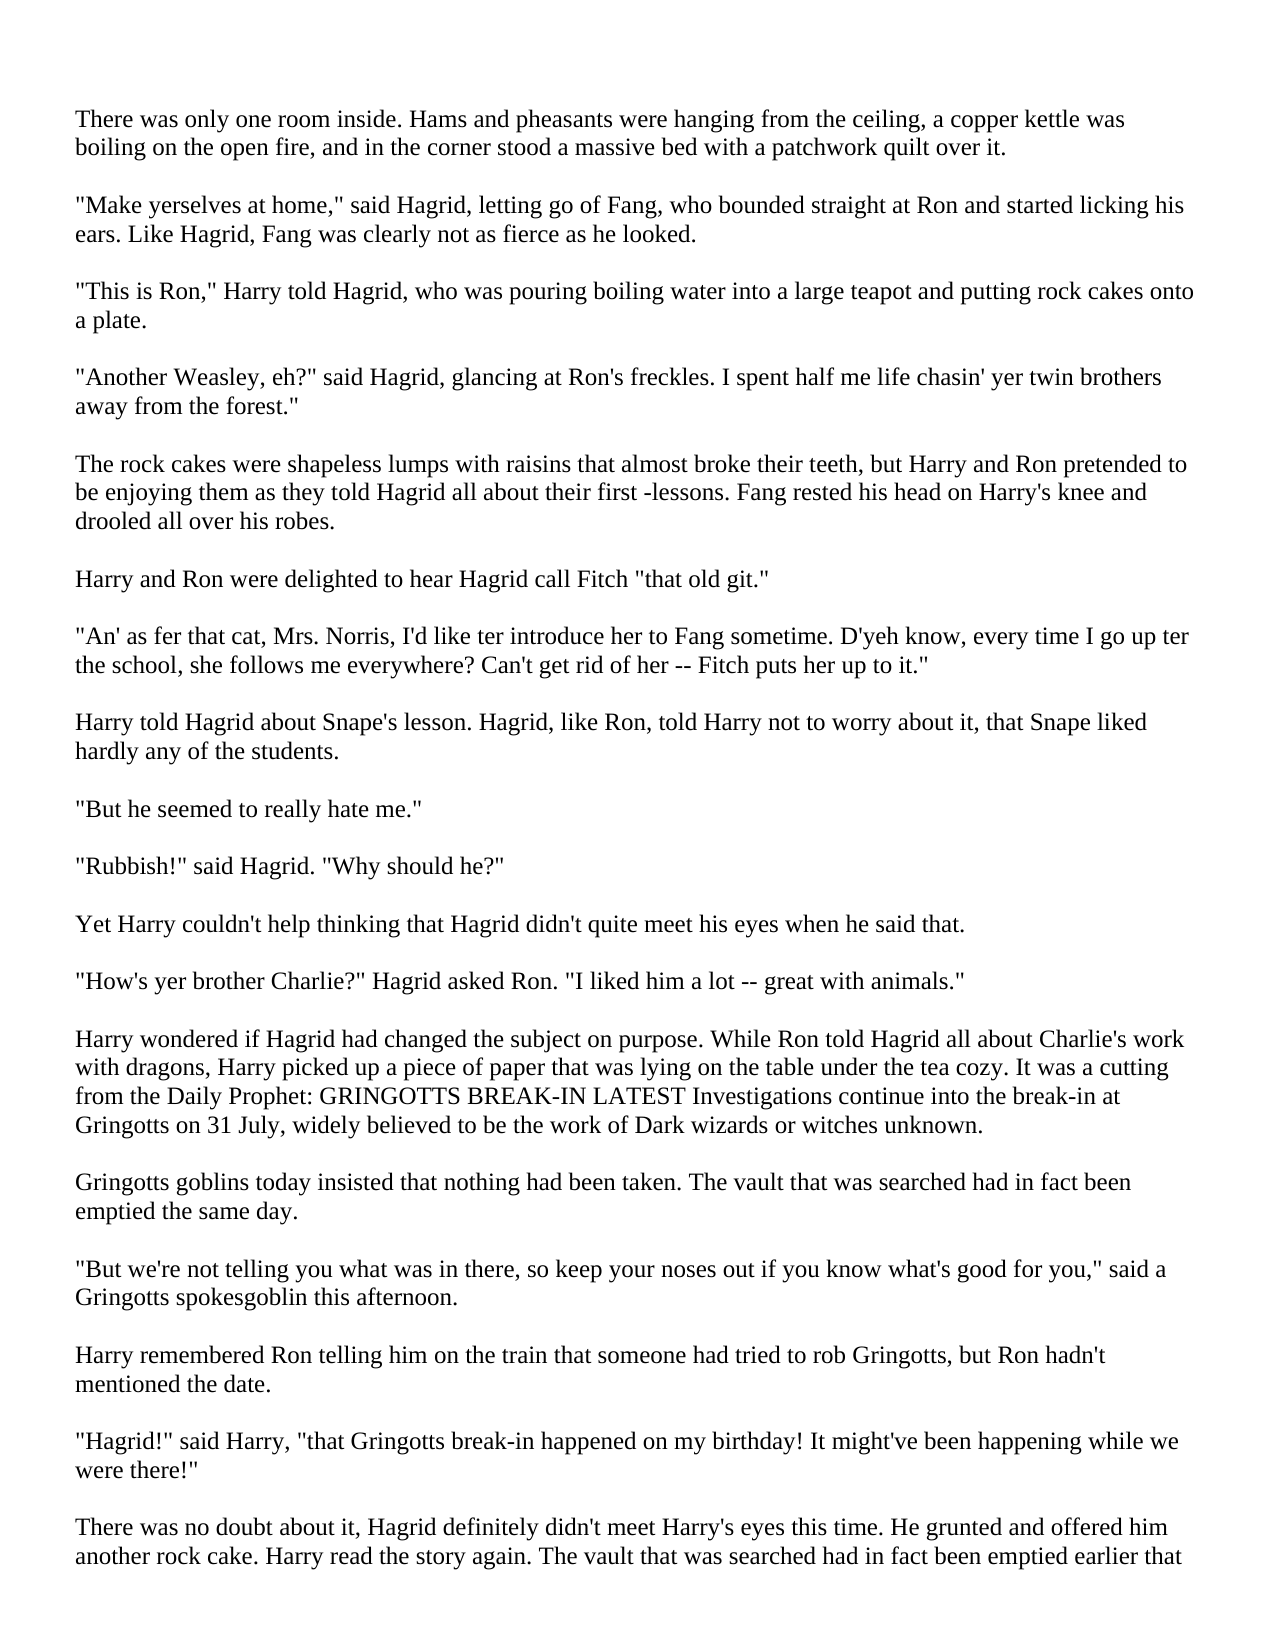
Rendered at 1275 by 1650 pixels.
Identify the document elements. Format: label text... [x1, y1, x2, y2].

text "Rubbish!" said Hagrid. "Why should he?" [75, 851, 1200, 880]
text Yet Harry couldn't help thinking that Hagrid didn't quite meet his eyes when he said that. [75, 909, 1200, 937]
text "But we're not telling you what was in there, so keep your noses out if you know what's good for you," said a Gringotts spokesgoblin this afternoon. [75, 1254, 1200, 1311]
text "Make yerselves at home," said Hagrid, letting go of Fang, who bounded straight at Ron and started licking his ears. Like Hagrid, Fang was clearly not as fierce as he looked. [75, 190, 1200, 247]
text "Hagrid!" said Harry, "that Gringotts break-in happened on my birthday! It might've been happening while we were there!" [75, 1426, 1200, 1484]
text Harry told Hagrid about Snape's lesson. Hagrid, like Ron, told Harry not to worry about it, that Snape liked hardly any of the students. [75, 707, 1200, 765]
text There was only one room inside. Hams and pheasants were hanging from the ceiling, a copper kettle was boiling on the open fire, and in the corner stood a massive bed with a patchwork quilt over it. [75, 104, 1200, 161]
text Gringotts goblins today insisted that nothing had been taken. The vault that was searched had in fact been emptied the same day. [75, 1167, 1200, 1225]
text "This is Ron," Harry told Hagrid, who was pouring boiling water into a large teapot and putting rock cakes onto a plate. [75, 276, 1200, 334]
text "An' as fer that cat, Mrs. Norris, I'd like ter introduce her to Fang sometime. D'yeh know, every time I go up ter the school, she follows me everywhere? Can't get rid of her -- Fitch puts her up to it." [75, 621, 1200, 679]
text Harry remembered Ron telling him on the train that someone had tried to rob Gringotts, but Ron hadn't mentioned the date. [75, 1340, 1200, 1397]
text The rock cakes were shapeless lumps with raisins that almost broke their teeth, but Harry and Ron pretended to be enjoying them as they told Hagrid all about their first -lessons. Fang rested his head on Harry's knee and drooled all over his robes. [75, 449, 1200, 535]
text "Another Weasley, eh?" said Hagrid, glancing at Ron's freckles. I spent half me life chasin' yer twin brothers away from the forest." [75, 362, 1200, 420]
text "But he seemed to really hate me." [75, 794, 1200, 822]
text "How's yer brother Charlie?" Hagrid asked Ron. "I liked him a lot -- great with animals." [75, 966, 1200, 995]
text Harry and Ron were delighted to hear Hagrid call Fitch "that old git." [75, 564, 1200, 592]
text There was no doubt about it, Hagrid definitely didn't meet Harry's eyes this time. He grunted and offered him another rock cake. Harry read the story again. The vault that was searched had in fact been emptied earlier that [75, 1512, 1200, 1570]
text Harry wondered if Hagrid had changed the subject on purpose. While Ron told Hagrid all about Charlie's work with dragons, Harry picked up a piece of paper that was lying on the table under the tea cozy. It was a cutting from the Daily Prophet: GRINGOTTS BREAK-IN LATEST Investigations continue into the break-in at Gringotts on 31 July, widely believed to be the work of Dark wizards or witches unknown. [75, 1024, 1200, 1139]
